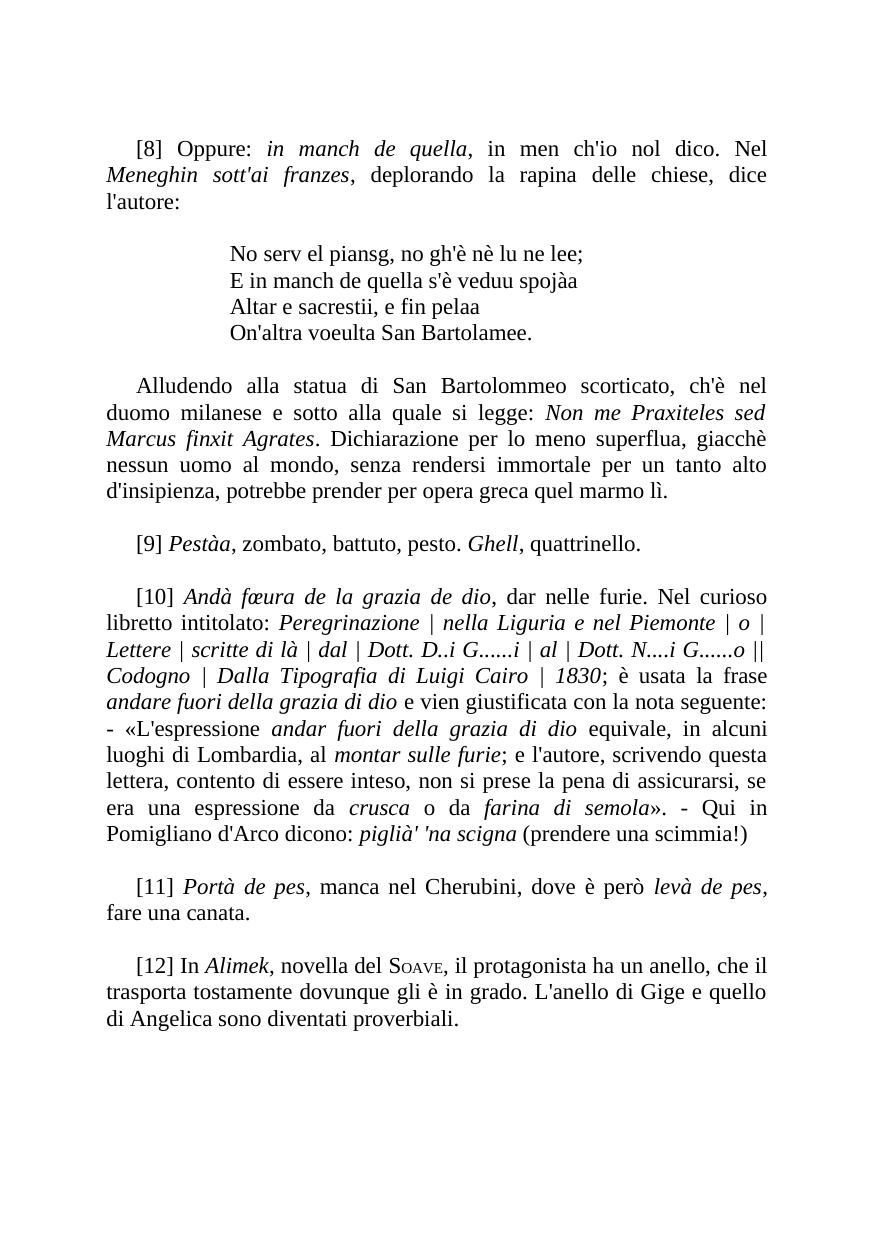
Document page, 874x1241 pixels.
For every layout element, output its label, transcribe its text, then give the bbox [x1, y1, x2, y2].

text On'altra voeulta San Bartolamee. [200, 319, 768, 346]
text Altar e sacrestii, e fin pelaa [200, 293, 768, 319]
text [8] Oppure: in manch de quella, in men ch'io nol dico. Nel Meneghin sott'ai franzes, deplorando la rapina delle chiese, dice l'autore: [106, 135, 768, 214]
text No serv el piansg, no gh'è nè lu ne lee; [200, 240, 768, 267]
text [11] Portà de pes, manca nel Cherubini, dove è però levà de pes, fare una canata. [106, 873, 768, 926]
text [12] In Alimek, novella del Soave, il protagonista ha un anello, che il trasporta tostamente dovunque gli è in grado. L'anello di Gige e quello di Angelica sono diventati proverbiali. [106, 952, 768, 1031]
text Alludendo alla statua di San Bartolommeo scorticato, ch'è nel duomo milanese e sotto alla quale si legge: Non me Praxiteles sed Marcus finxit Agrates. Dichiarazione per lo meno superflua, giacchè nessun uomo al mondo, senza rendersi immortale per un tanto alto d'insipienza, potrebbe prender per opera greca quel marmo lì. [106, 372, 768, 504]
text [10] Andà fœura de la grazia de dio, dar nelle furie. Nel curioso libretto intitolato: Peregrinazione | nella Liguria e nel Piemonte | o | Lettere | scritte di là | dal | Dott. D..i G......i | al | Dott. N....i G......o || Codogno | Dalla Tipografia di Luigi Cairo | 1830; è usata la frase andare fuori della grazia di dio e vien giustificata con la nota seguente: - «L'espressione andar fuori della grazia di dio equivale, in alcuni luoghi di Lombardia, al montar sulle furie; e l'autore, scrivendo questa lettera, contento di essere inteso, non si prese la pena di assicurarsi, se era una espressione da crusca o da farina di semola». - Qui in Pomigliano d'Arco dicono: piglià' 'na scigna (prendere una scimmia!) [106, 583, 768, 847]
text [9] Pestàa, zombato, battuto, pesto. Ghell, quattrinello. [106, 530, 768, 557]
text E in manch de quella s'è veduu spojàa [200, 267, 768, 293]
